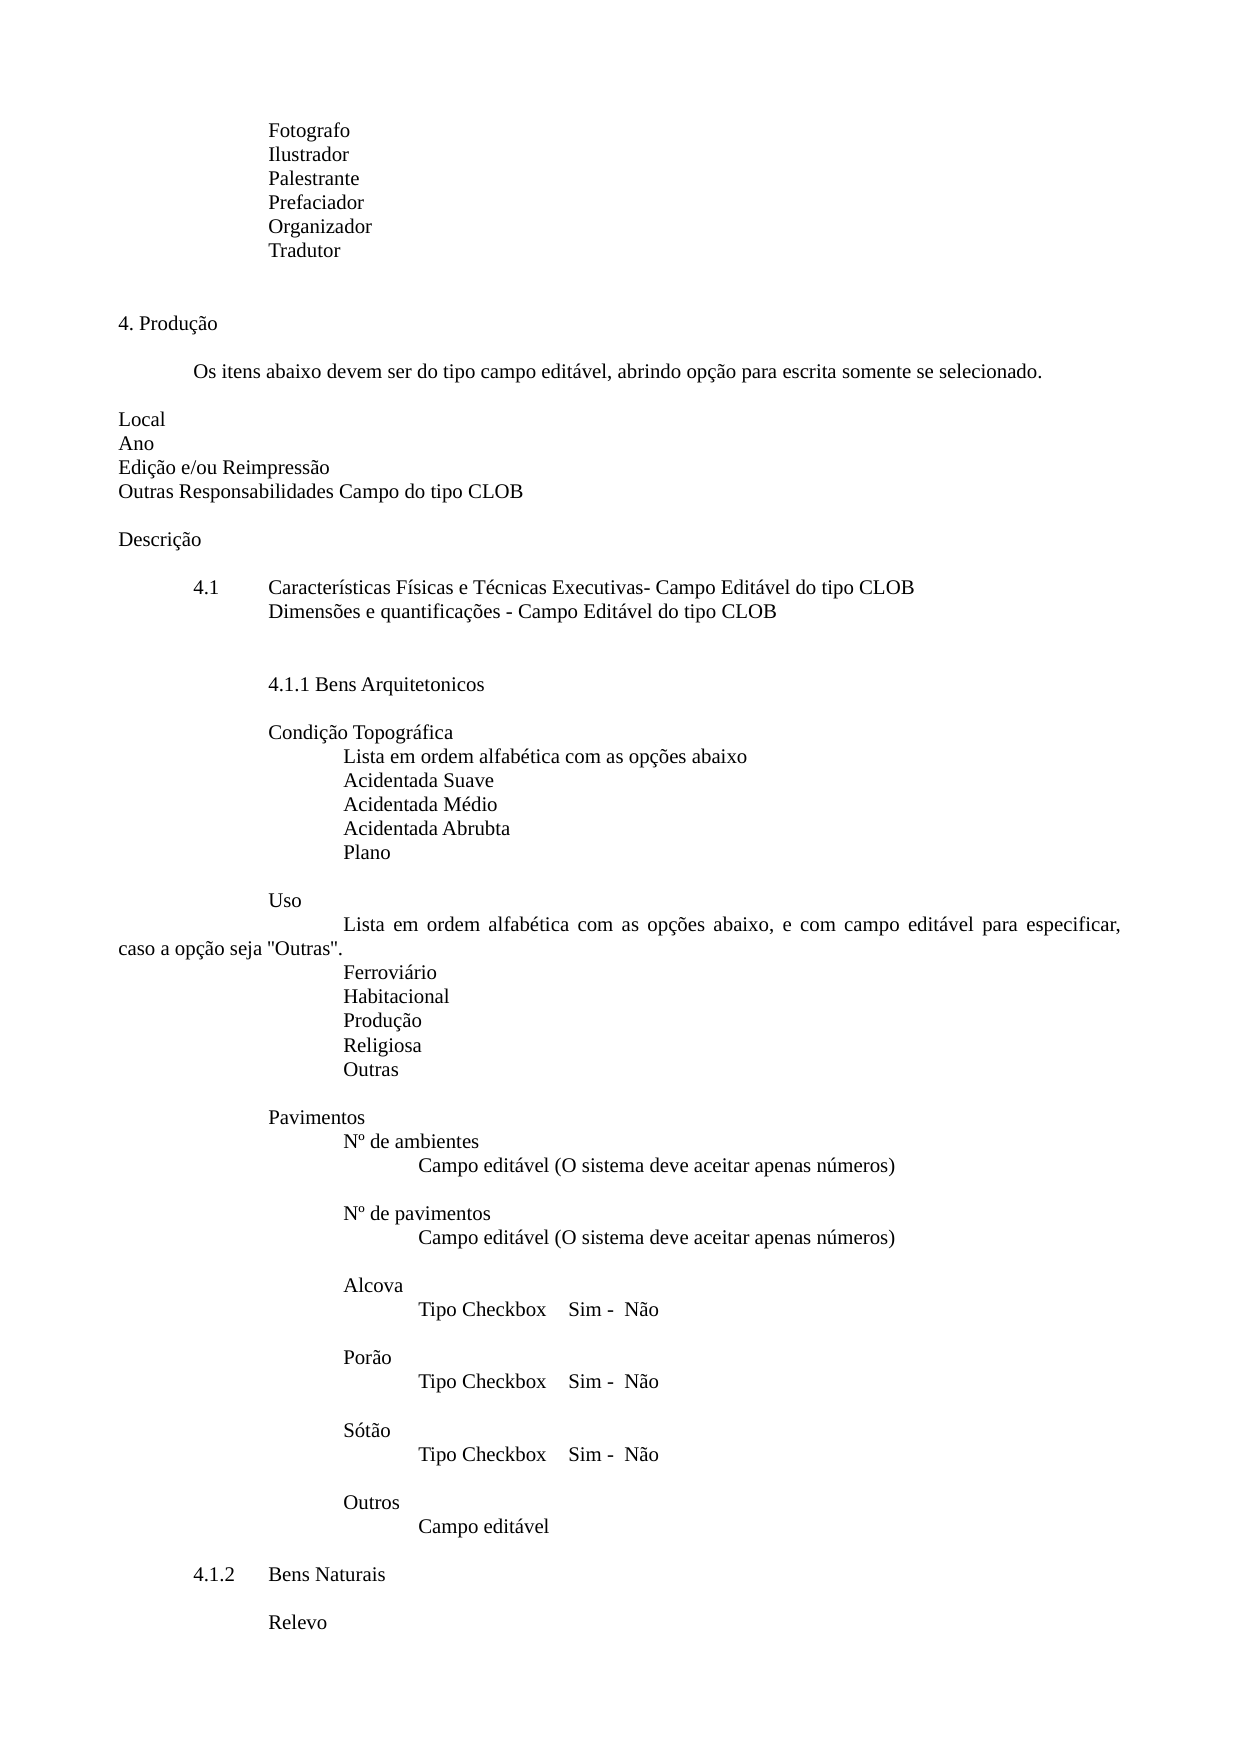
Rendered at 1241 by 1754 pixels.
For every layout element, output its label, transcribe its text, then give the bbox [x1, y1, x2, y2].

text Organizador [118, 214, 1122, 238]
text Ano [118, 431, 1122, 455]
text 4.1 Características Físicas e Técnicas Executivas- Campo Editável do tipo CLOB [118, 575, 1122, 599]
text Fotografo [118, 118, 1122, 142]
text Acidentada Abrubta [118, 816, 1122, 840]
text Tipo Checkbox Sim - Não [118, 1369, 1122, 1393]
text Alcova [118, 1273, 1122, 1297]
text Tipo Checkbox Sim - Não [118, 1442, 1122, 1466]
text Dimensões e quantificações - Campo Editável do tipo CLOB [118, 599, 1122, 623]
text Produção [118, 1008, 1122, 1032]
text Palestrante [118, 166, 1122, 190]
text Condição Topográfica [118, 720, 1122, 744]
text 4.1.2 Bens Naturais [118, 1562, 1122, 1586]
text Tipo Checkbox Sim - Não [118, 1297, 1122, 1321]
text Pavimentos [118, 1105, 1122, 1129]
text Ferroviário [118, 960, 1122, 984]
text Religiosa [118, 1032, 1122, 1057]
text Lista em ordem alfabética com as opções abaixo [118, 744, 1122, 768]
text Nº de ambientes [118, 1129, 1122, 1153]
text Acidentada Suave [118, 768, 1122, 792]
text Outras [118, 1057, 1122, 1081]
text Local [118, 407, 1122, 431]
text Lista em ordem alfabética com as opções abaixo, e com campo editável para especificar, caso a opção seja ''Outras''. [118, 912, 1122, 960]
text Plano [118, 840, 1122, 864]
text Relevo [118, 1610, 1122, 1634]
text Acidentada Médio [118, 792, 1122, 816]
text Edição e/ou Reimpressão [118, 455, 1122, 479]
text Campo editável (O sistema deve aceitar apenas números) [118, 1153, 1122, 1177]
text Uso [118, 888, 1122, 912]
text Habitacional [118, 984, 1122, 1008]
text Tradutor [118, 238, 1122, 262]
text Outros [118, 1490, 1122, 1514]
text 4.1.1 Bens Arquitetonicos [118, 672, 1122, 696]
text 4. Produção [118, 311, 1122, 335]
text Nº de pavimentos [118, 1201, 1122, 1225]
text Descrição [118, 527, 1122, 551]
text Os itens abaixo devem ser do tipo campo editável, abrindo opção para escrita somente se selecionado. [118, 359, 1122, 383]
text Prefaciador [118, 190, 1122, 214]
text Outras Responsabilidades Campo do tipo CLOB [118, 479, 1122, 503]
text Ilustrador [118, 142, 1122, 166]
text Sótão [118, 1417, 1122, 1442]
text Porão [118, 1345, 1122, 1369]
text Campo editável [118, 1514, 1122, 1538]
text Campo editável (O sistema deve aceitar apenas números) [118, 1225, 1122, 1249]
